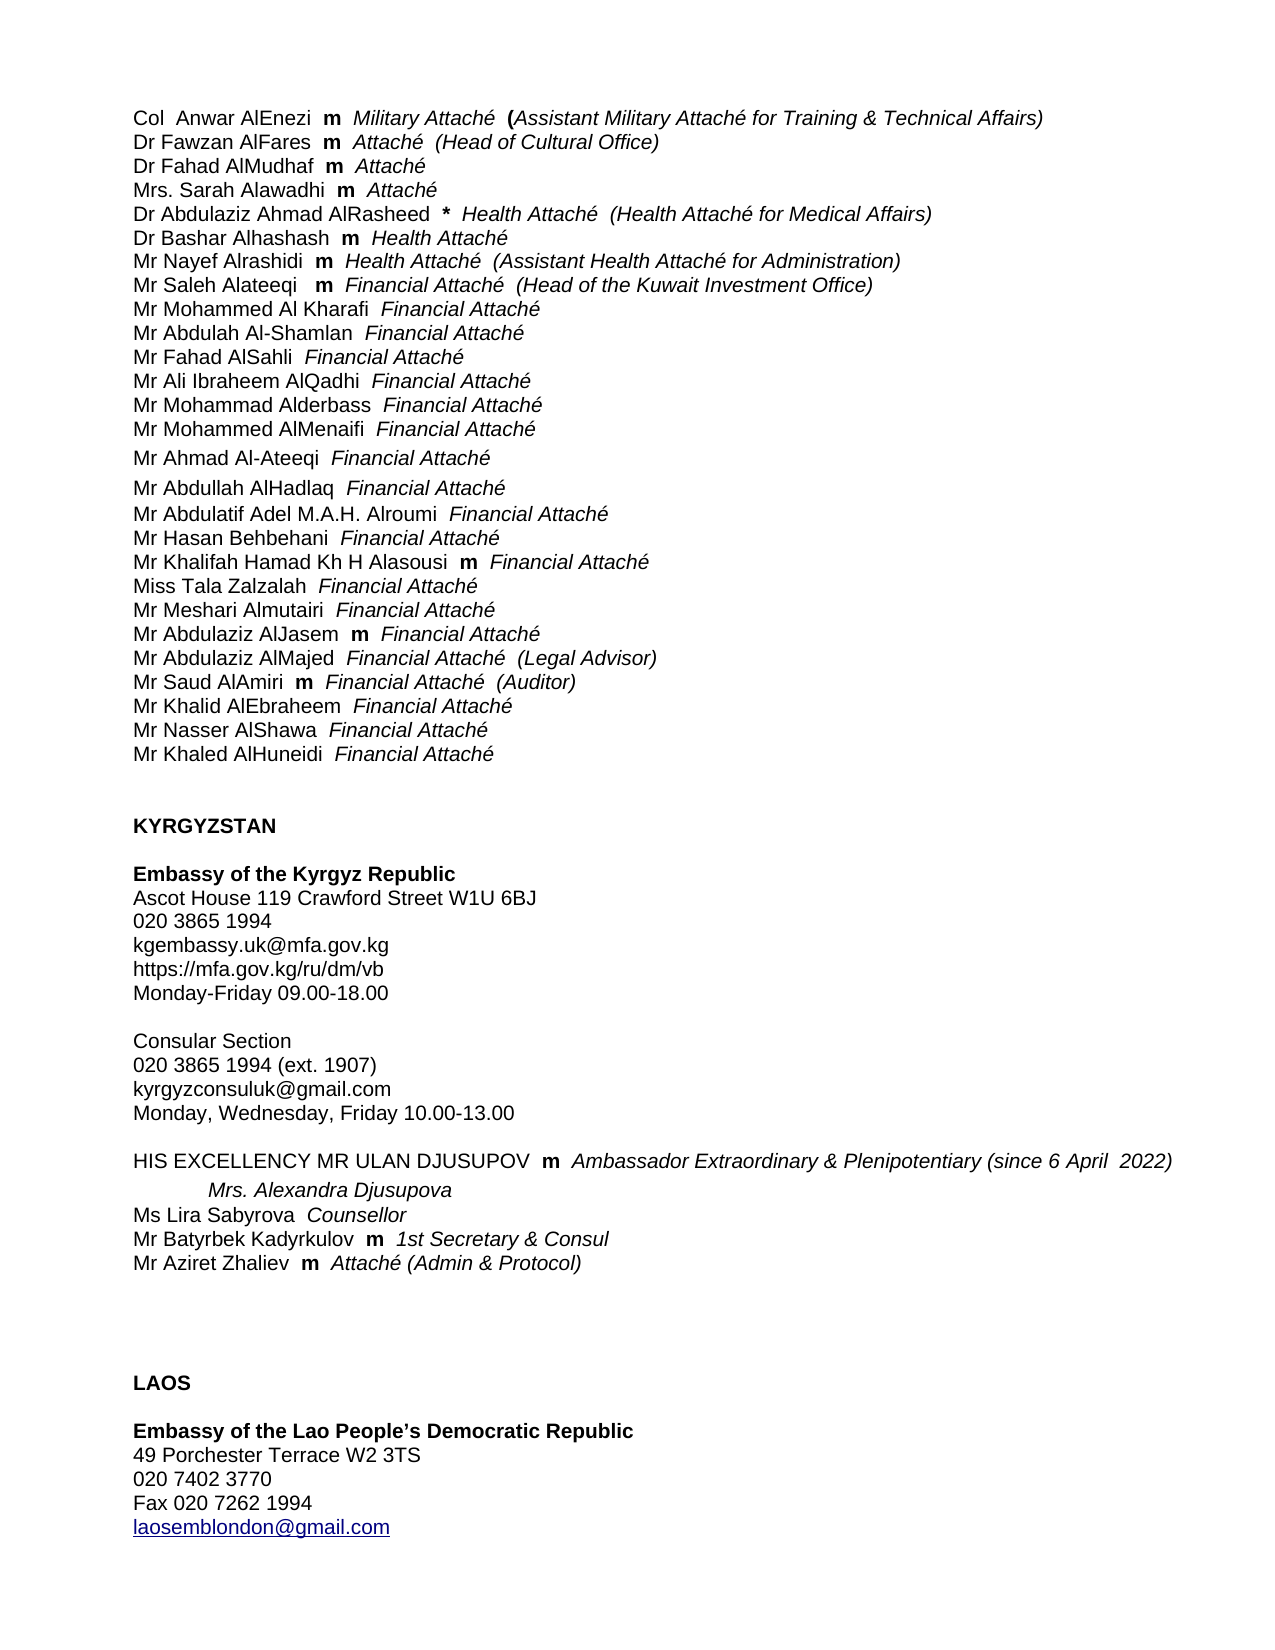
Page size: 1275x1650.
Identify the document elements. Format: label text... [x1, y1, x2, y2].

text Mr Abdulaziz AlJasem m Financial Attaché [133, 622, 1181, 646]
text Mr Khaled AlHuneidi Financial Attaché [133, 742, 1181, 766]
text Mr Ahmad Al-Ateeqi Financial Attaché [133, 441, 1181, 471]
text Mr Mohammed AlMenaifi Financial Attaché [133, 417, 1181, 441]
text Mr Nasser AlShawa Financial Attaché [133, 718, 1181, 742]
text kyrgyzconsuluk@gmail.com [133, 1077, 1181, 1101]
text Mr Mohammad Alderbass Financial Attaché [133, 393, 1181, 417]
text Mr Nayef Alrashidi m Health Attaché (Assistant Health Attaché for Administration) [133, 249, 1181, 273]
text kgembassy.uk@mfa.gov.kg [133, 933, 1181, 957]
text 020 3865 1994 (ext. 1907) [133, 1053, 1181, 1077]
text Embassy of the Lao People’s Democratic Republic [133, 1419, 1181, 1443]
text Mr Hasan Behbehani Financial Attaché [133, 526, 1181, 550]
text Mr Meshari Almutairi Financial Attaché [133, 598, 1181, 622]
text Mr Batyrbek Kadyrkulov m 1st Secretary & Consul [133, 1227, 1181, 1251]
subtitle Embassy of the Kyrgyz Republic [133, 861, 1181, 885]
text Monday, Wednesday, Friday 10.00-13.00 [133, 1101, 1181, 1125]
text Mr Saud AlAmiri m Financial Attaché (Auditor) [133, 670, 1181, 694]
text Ms Lira Sabyrova Counsellor [133, 1203, 1181, 1227]
text Consular Section [133, 1029, 1181, 1053]
text Mr Abdulah Al-Shamlan Financial Attaché [133, 321, 1181, 345]
text Mr Fahad AlSahli Financial Attaché [133, 345, 1181, 369]
text Mr Abdulatif Adel M.A.H. Alroumi Financial Attaché [133, 502, 1181, 526]
text Monday-Friday 09.00-18.00 [133, 981, 1181, 1005]
text Mr Khalid AlEbraheem Financial Attaché [133, 694, 1181, 718]
text HIS EXCELLENCY MR ULAN DJUSUPOV m Ambassador Extraordinary & Plenipotentiary (since 6 April 2022) Mrs. Alexandra Djusupova [133, 1149, 1181, 1203]
text laosemblondon@gmail.com [133, 1515, 1181, 1539]
text Mr Abdulaziz AlMajed Financial Attaché (Legal Advisor) [133, 646, 1181, 670]
text Dr Abdulaziz Ahmad AlRasheed * Health Attaché (Health Attaché for Medical Affairs) [133, 201, 1181, 225]
text Ascot House 119 Crawford Street W1U 6BJ [133, 885, 1181, 909]
text Dr Fahad AlMudhaf m Attaché [133, 153, 1181, 177]
text Fax 020 7262 1994 [133, 1491, 1181, 1515]
text Col Anwar AlEnezi m Military Attaché (Assistant Military Attaché for Training & Technical Affairs) Dr Fawzan AlFares m Attaché (Head of Cultural Office) [133, 106, 1181, 153]
text Mr Ali Ibraheem AlQadhi Financial Attaché [133, 369, 1181, 393]
text Mrs. Sarah Alawadhi m Attaché [133, 177, 1181, 201]
text 020 7402 3770 [133, 1467, 1181, 1491]
text Mr Aziret Zhaliev m Attaché (Admin & Protocol) [133, 1251, 1181, 1275]
text Mr Mohammed Al Kharafi Financial Attaché [133, 297, 1181, 321]
text 49 Porchester Terrace W2 3TS [133, 1443, 1181, 1467]
text Mr Khalifah Hamad Kh H Alasousi m Financial Attaché [133, 550, 1181, 574]
text Dr Bashar Alhashash m Health Attaché [133, 225, 1181, 249]
text Mr Abdullah AlHadlaq Financial Attaché [133, 471, 1181, 502]
text Mr Saleh Alateeqi m Financial Attaché (Head of the Kuwait Investment Office) [133, 273, 1181, 297]
text LAOS [133, 1371, 1181, 1395]
subtitle KYRGYZSTAN [133, 813, 1181, 837]
text 020 3865 1994 [133, 909, 1181, 933]
text https://mfa.gov.kg/ru/dm/vb [133, 957, 1181, 981]
text Miss Tala Zalzalah Financial Attaché [133, 574, 1181, 598]
